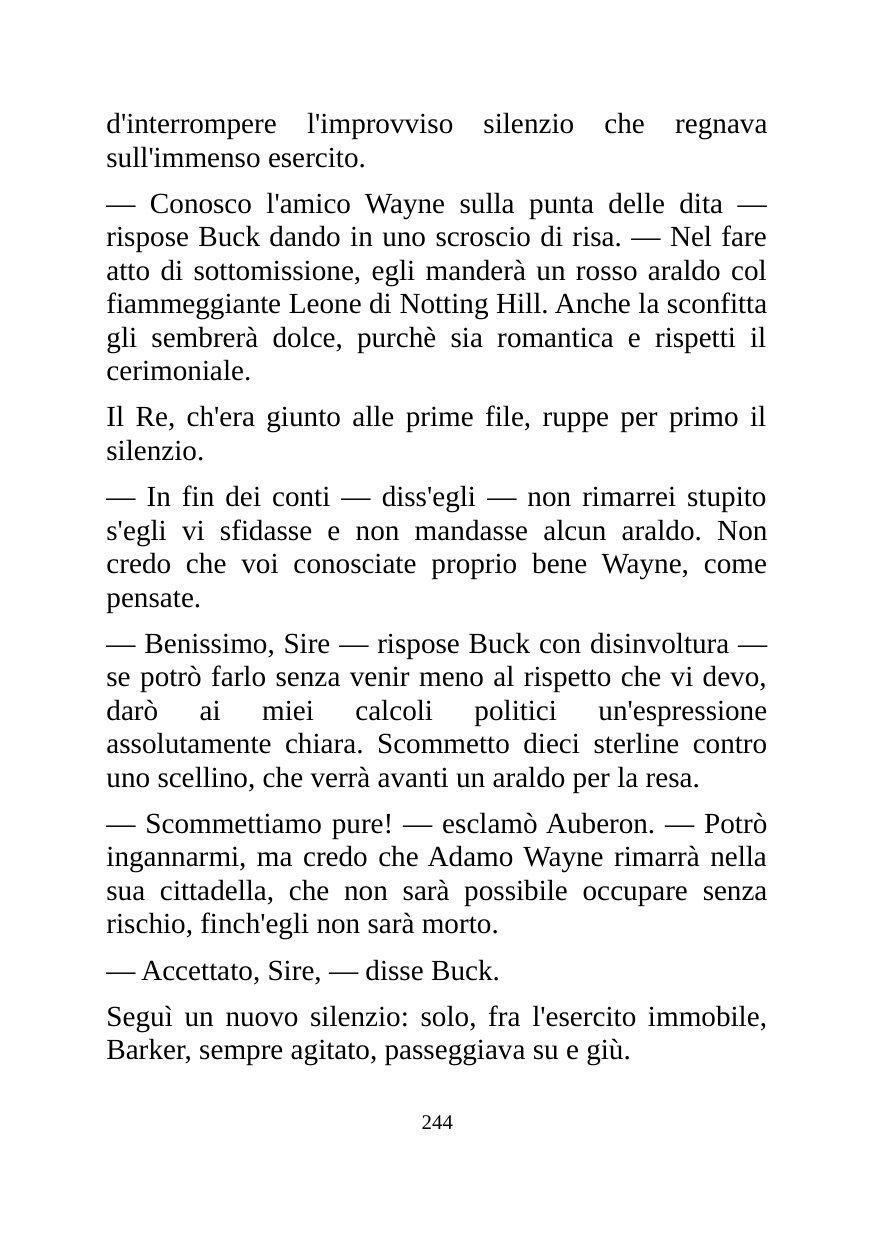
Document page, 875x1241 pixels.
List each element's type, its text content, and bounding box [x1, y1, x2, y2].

text — Conosco l'amico Wayne sulla punta delle dita — rispose Buck dando in uno scroscio di risa. — Nel fare atto di sottomissione, egli manderà un rosso araldo col fiammeggiante Leone di Notting Hill. Anche la sconfitta gli sembrerà dolce, purchè sia romantica e rispetti il cerimoniale. [106, 186, 768, 387]
text Il Re, ch'era giunto alle prime file, ruppe per primo il silenzio. [106, 399, 768, 467]
text — Scommettiamo pure! — esclamò Auberon. — Potrò ingannarmi, ma credo che Adamo Wayne rimarrà nella sua cittadella, che non sarà possibile occupare senza rischio, finch'egli non sarà morto. [106, 806, 768, 940]
text Seguì un nuovo silenzio: solo, fra l'esercito immobile, Barker, sempre agitato, passeggiava su e giù. [106, 999, 768, 1066]
text — Accettato, Sire, — disse Buck. [106, 953, 768, 986]
text d'interrompere l'improvviso silenzio che regnava sull'immenso esercito. [106, 106, 768, 173]
text — In fin dei conti — diss'egli — non rimarrei stupito s'egli vi sfidasse e non mandasse alcun araldo. Non credo che voi conosciate proprio bene Wayne, come pensate. [106, 479, 768, 613]
text — Benissimo, Sire — rispose Buck con disinvoltura — se potrò farlo senza venir meno al rispetto che vi devo, darò ai miei calcoli politici un'espressione assolutamente chiara. Scommetto dieci sterline contro uno scellino, che verrà avanti un araldo per la resa. [106, 626, 768, 793]
